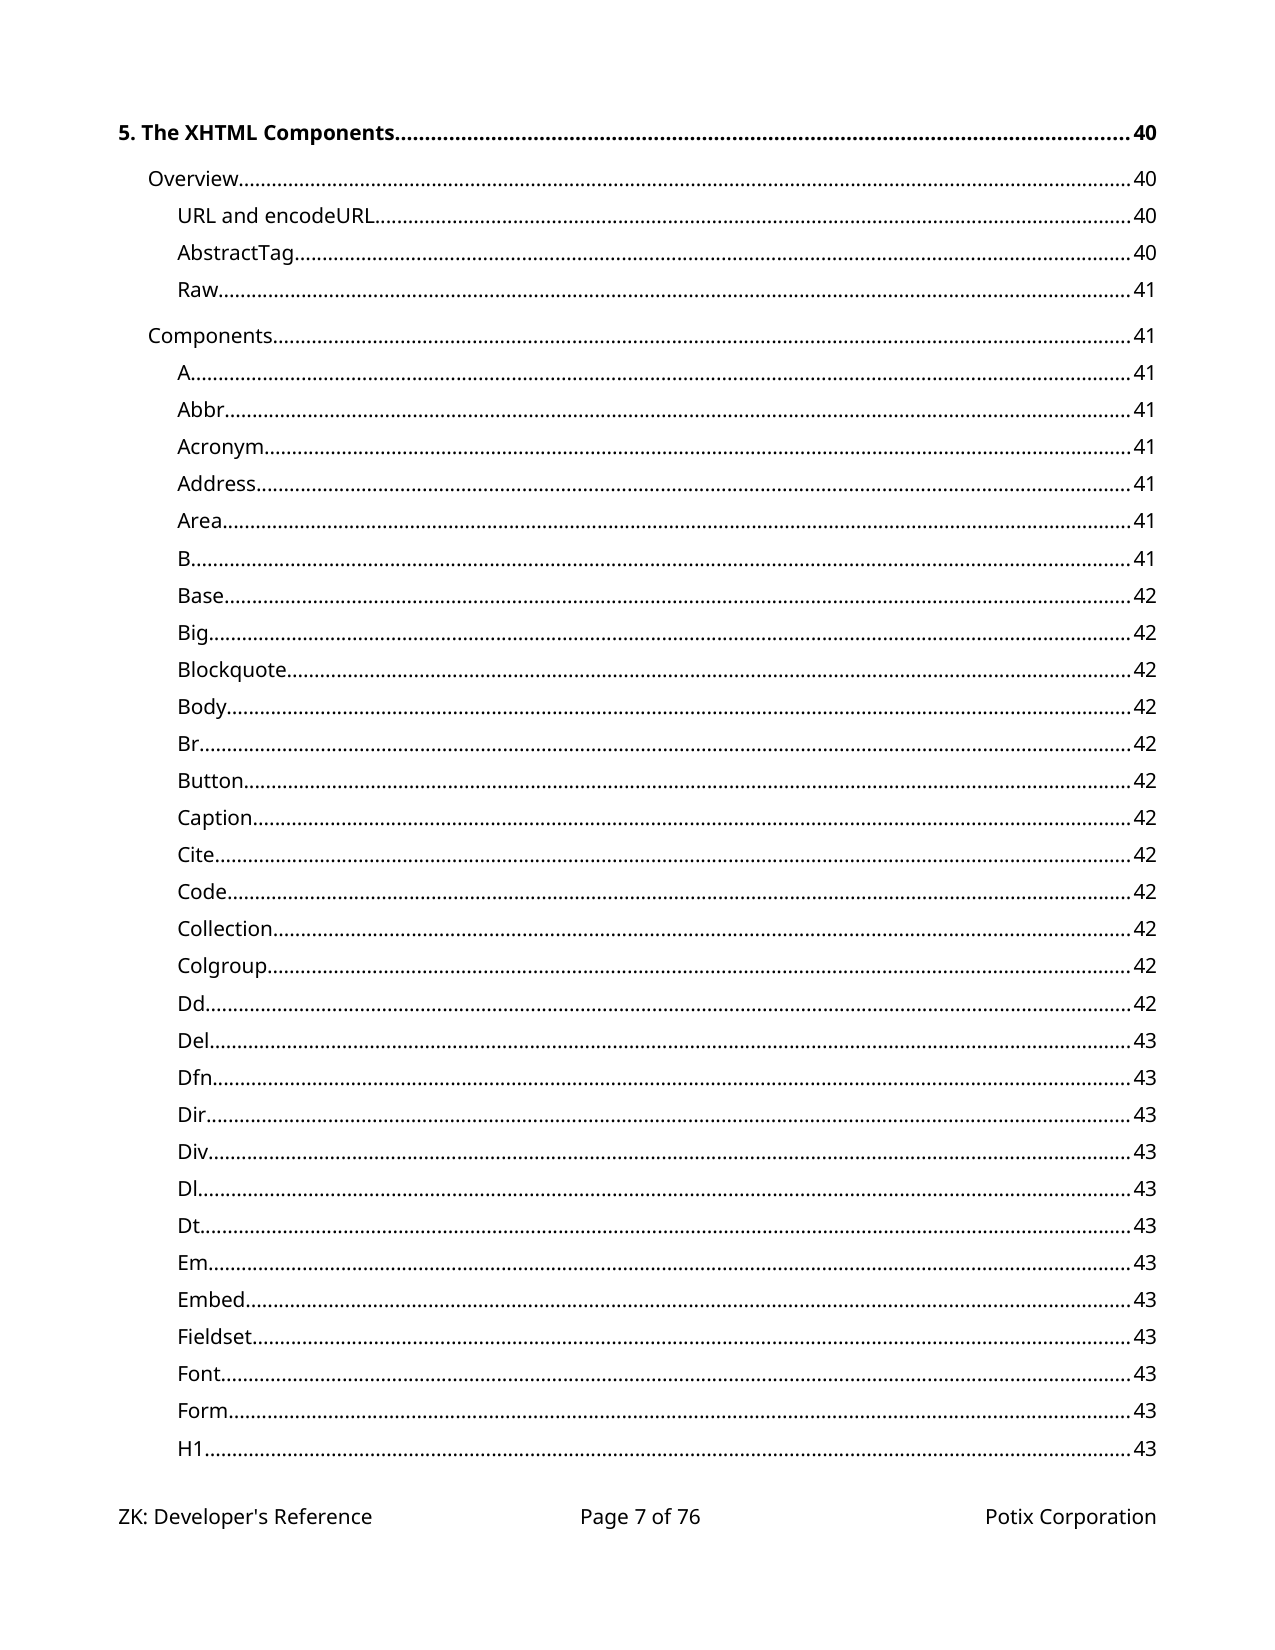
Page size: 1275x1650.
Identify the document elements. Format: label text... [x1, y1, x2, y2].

text Dfn 43 [177, 1063, 1157, 1091]
text Em 43 [177, 1248, 1157, 1277]
text Big 42 [177, 618, 1157, 646]
text Code 42 [177, 877, 1157, 906]
text Raw 41 [177, 275, 1157, 303]
text Fieldset 43 [177, 1322, 1157, 1351]
text Acronym 41 [177, 432, 1157, 461]
text Dir 43 [177, 1100, 1157, 1128]
text Colgroup 42 [177, 952, 1157, 980]
text Blockquote 42 [177, 655, 1157, 683]
text Area 41 [177, 507, 1157, 535]
text Abbr 41 [177, 395, 1157, 424]
text Components 41 [148, 321, 1157, 349]
text Base 42 [177, 581, 1157, 609]
text Caption 42 [177, 803, 1157, 832]
text Button 42 [177, 766, 1157, 794]
text Overview 40 [148, 164, 1157, 192]
text Collection 42 [177, 914, 1157, 943]
text B 41 [177, 544, 1157, 572]
text Cite 42 [177, 840, 1157, 869]
text Address 41 [177, 469, 1157, 498]
text URL and encodeURL 40 [177, 201, 1157, 229]
text Del 43 [177, 1026, 1157, 1054]
text Body 42 [177, 692, 1157, 720]
text Embed 43 [177, 1285, 1157, 1314]
text 5. The XHTML Components 40 [118, 118, 1157, 146]
text Div 43 [177, 1137, 1157, 1165]
text Br 42 [177, 729, 1157, 757]
text Dd 42 [177, 989, 1157, 1017]
text Dt 43 [177, 1211, 1157, 1239]
text AbstractTag 40 [177, 238, 1157, 266]
text Form 43 [177, 1397, 1157, 1425]
text A 41 [177, 358, 1157, 387]
text H1 43 [177, 1434, 1157, 1462]
text Font 43 [177, 1359, 1157, 1388]
text Dl 43 [177, 1174, 1157, 1202]
